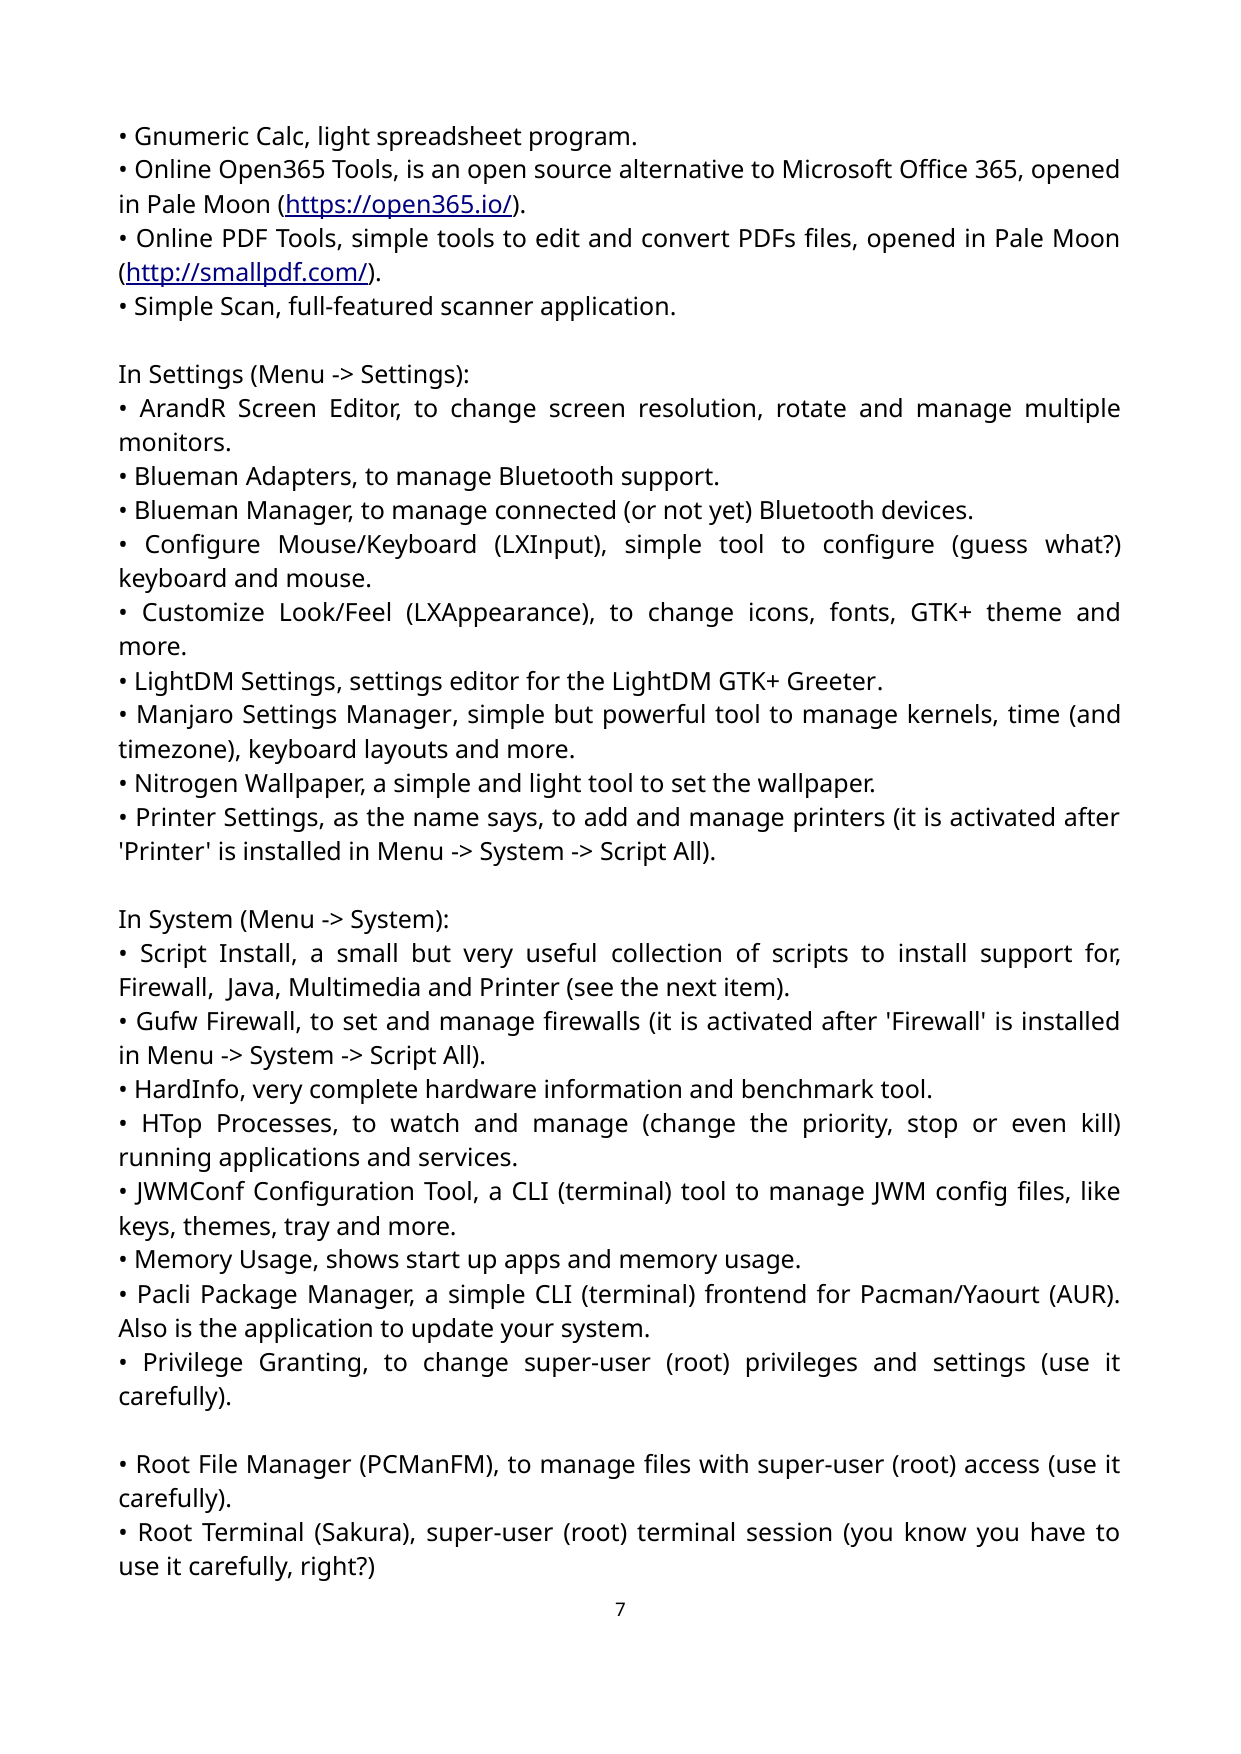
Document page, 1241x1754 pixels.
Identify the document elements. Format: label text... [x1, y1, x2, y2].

text • ArandR Screen Editor, to change screen resolution, rotate and manage multiple monitors. [118, 391, 1122, 459]
text • Simple Scan, full-featured scanner application. [118, 288, 1122, 322]
text In Settings (Menu -> Settings): [118, 357, 1122, 391]
text • Blueman Manager, to manage connected (or not yet) Bluetooth devices. [118, 493, 1122, 527]
text • HTop Processes, to watch and manage (change the priority, stop or even kill) running applications and services. [118, 1106, 1122, 1174]
text • Configure Mouse/Keyboard (LXInput), simple tool to configure (guess what?) keyboard and mouse. [118, 527, 1122, 595]
text • JWMConf Configuration Tool, a CLI (terminal) tool to manage JWM config files, like keys, themes, tray and more. [118, 1174, 1122, 1242]
text • Script Install, a small but very useful collection of scripts to install support for, Firewall, Java, Multimedia and Printer (see the next item). [118, 936, 1122, 1004]
text • Customize Look/Feel (LXAppearance), to change icons, fonts, GTK+ theme and more. [118, 595, 1122, 663]
text • Online PDF Tools, simple tools to edit and convert PDFs files, opened in Pale Moon (http://smallpdf.com/). [118, 220, 1122, 288]
text In System (Menu -> System): [118, 902, 1122, 936]
text • Gnumeric Calc, light spreadsheet program. [118, 118, 1122, 152]
text • Nitrogen Wallpaper, a simple and light tool to set the wallpaper. [118, 765, 1122, 799]
text • Gufw Firewall, to set and manage firewalls (it is activated after 'Firewall' is installed in Menu -> System -> Script All). [118, 1004, 1122, 1072]
text • Memory Usage, shows start up apps and memory usage. [118, 1242, 1122, 1276]
text • Printer Settings, as the name says, to add and manage printers (it is activated after 'Printer' is installed in Menu -> System -> Script All). [118, 799, 1122, 867]
text • Blueman Adapters, to manage Bluetooth support. [118, 459, 1122, 493]
text • LightDM Settings, settings editor for the LightDM GTK+ Greeter. [118, 663, 1122, 697]
text • Root Terminal (Sakura), super-user (root) terminal session (you know you have to use it carefully, right?) [118, 1515, 1122, 1583]
text • Manjaro Settings Manager, simple but powerful tool to manage kernels, time (and timezone), keyboard layouts and more. [118, 697, 1122, 765]
text • Online Open365 Tools, is an open source alternative to Microsoft Office 365, opened in Pale Moon (https://open365.io/). [118, 152, 1122, 220]
text • Pacli Package Manager, a simple CLI (terminal) frontend for Pacman/Yaourt (AUR). Also is the application to update your system. [118, 1276, 1122, 1344]
text • Privilege Granting, to change super-user (root) privileges and settings (use it carefully). [118, 1344, 1122, 1412]
text • Root File Manager (PCManFM), to manage files with super-user (root) access (use it carefully). [118, 1447, 1122, 1515]
text • HardInfo, very complete hardware information and benchmark tool. [118, 1072, 1122, 1106]
